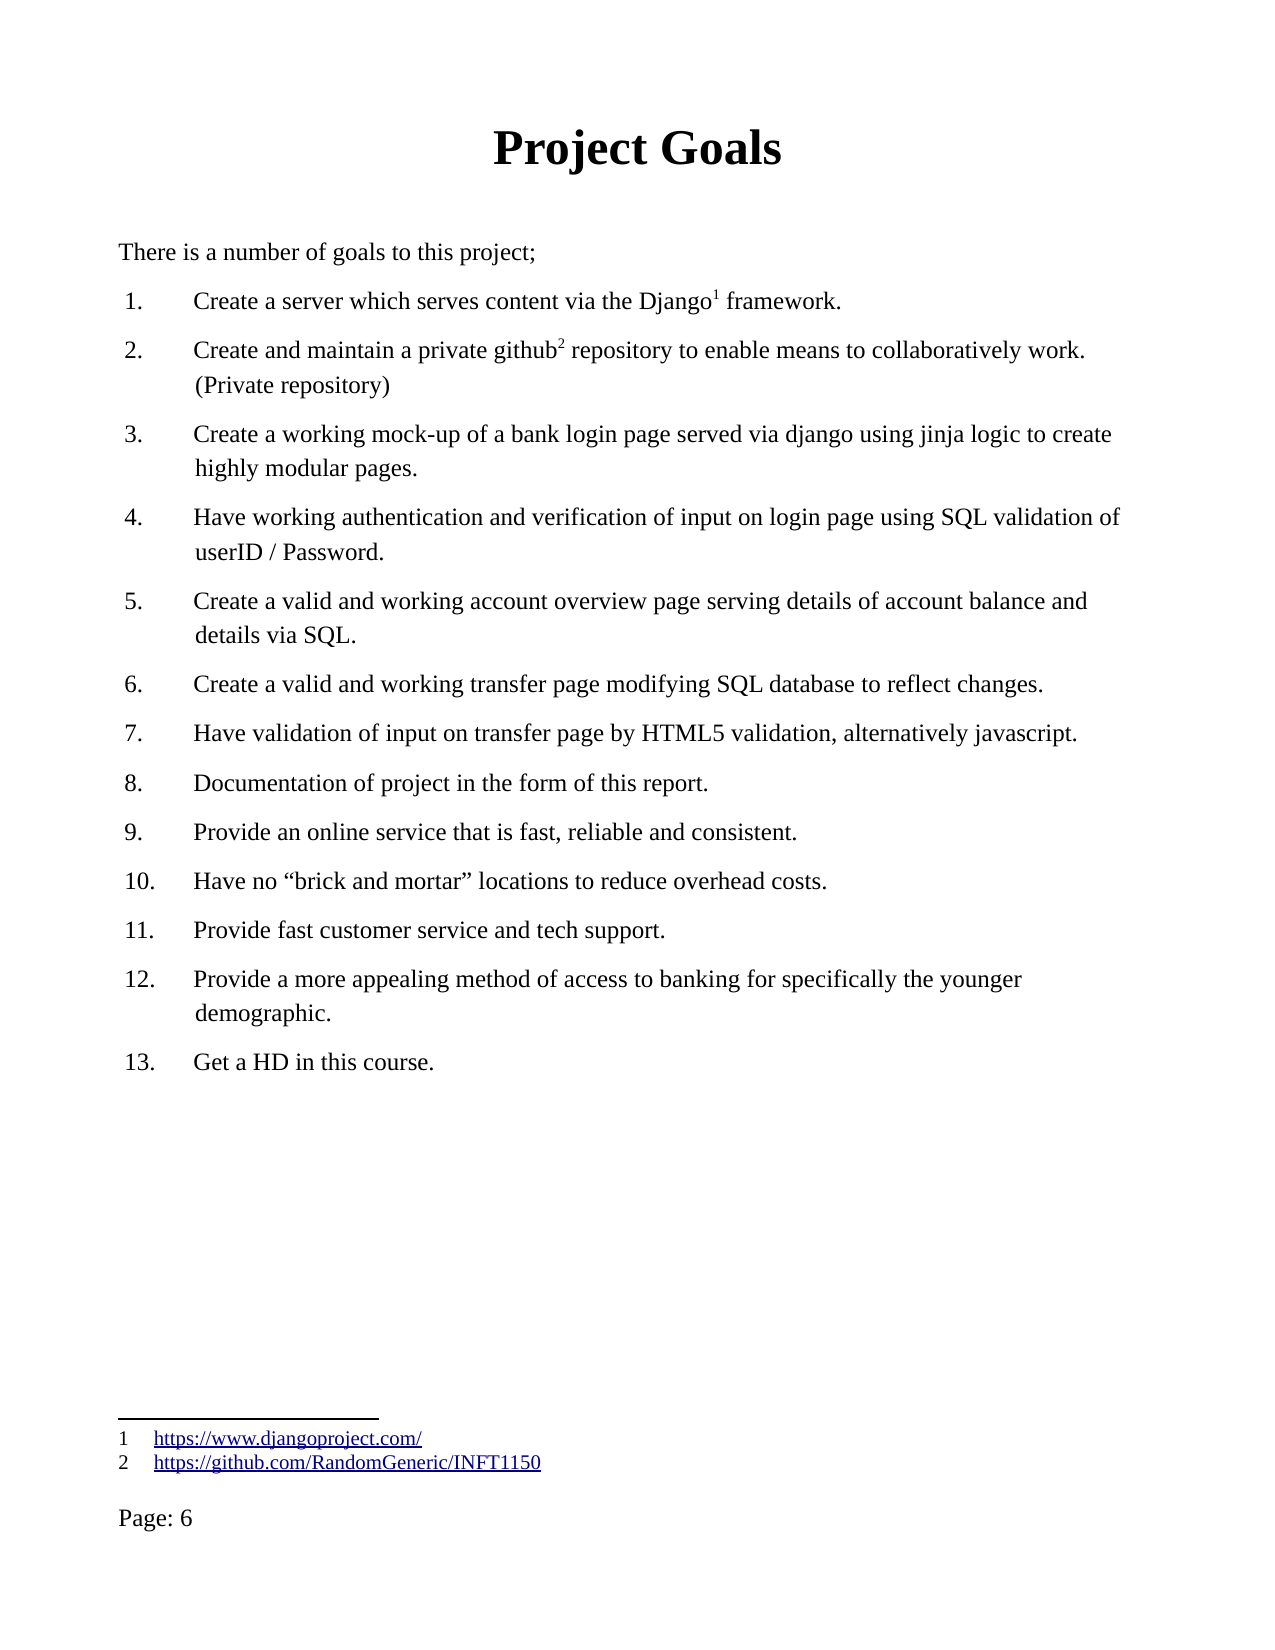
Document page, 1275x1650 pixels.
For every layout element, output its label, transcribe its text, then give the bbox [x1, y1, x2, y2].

list Provide a more appealing method of access to banking for specifically the younger demographic. [124, 964, 1157, 1027]
subtitle Project Goals [118, 118, 1157, 176]
list Have working authentication and verification of input on login page using SQL validation of userID / Password. [124, 502, 1157, 566]
list Create a working mock-up of a bank login page served via django using jinja logic to create highly modular pages. [124, 419, 1157, 482]
list Create a valid and working transfer page modifying SQL database to reflect changes. [124, 669, 1157, 698]
list Create a valid and working account overview page serving details of account balance and details via SQL. [124, 586, 1157, 649]
list https://www.djangoproject.com/ [118, 1426, 1157, 1449]
list https://github.com/RandomGeneric/INFT1150 [118, 1449, 1157, 1474]
list Create and maintain a private github repository to enable means to collaboratively work. (Private repository) [124, 335, 1157, 398]
list Have no “brick and mortar” locations to reduce overhead costs. [124, 866, 1157, 894]
list Have validation of input on transfer page by HTML5 validation, alternatively javascript. [124, 718, 1157, 747]
list Documentation of project in the form of this report. [124, 768, 1157, 796]
list Provide an online service that is fast, reliable and consistent. [124, 817, 1157, 845]
list Create a server which serves content via the Django framework. [124, 286, 1157, 315]
list Get a HD in this course. [124, 1047, 1157, 1076]
list Provide fast customer service and tech support. [124, 915, 1157, 943]
text There is a number of goals to this project; [118, 237, 1157, 266]
